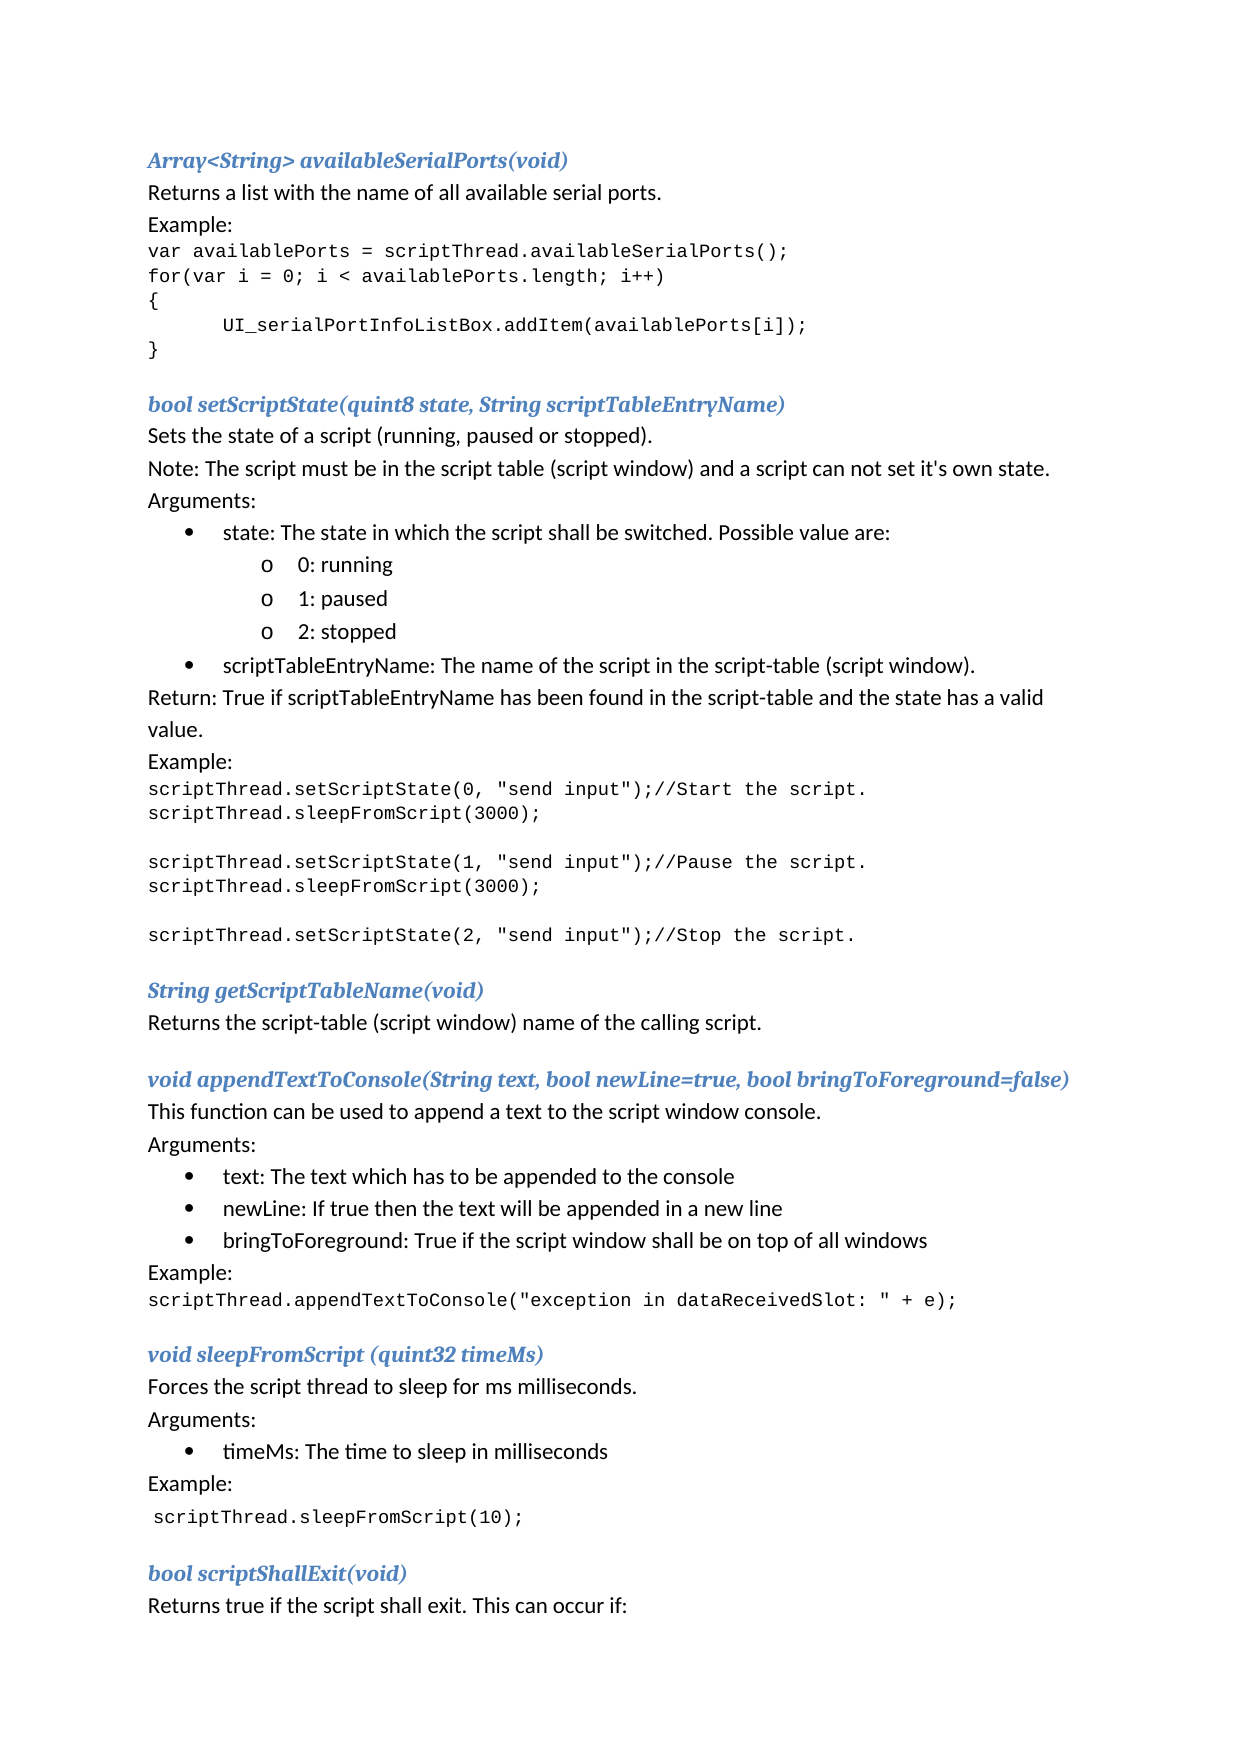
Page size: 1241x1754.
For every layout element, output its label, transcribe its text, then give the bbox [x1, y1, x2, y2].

list text: The text which has to be appended to the console [185, 1162, 1093, 1190]
list scriptTableEntryName: The name of the script in the script-table (script window). [185, 651, 1093, 679]
text Returns true if the script shall exit. This can occur if: [148, 1591, 1093, 1619]
subtitle Array<String> availableSerialPorts(void) [148, 148, 1093, 174]
text Example: [148, 747, 1093, 776]
subtitle String getScriptTableName(void) [148, 978, 1093, 1004]
text Note: The script must be in the script table (script window) and a script can not set it's own state. [148, 454, 1093, 482]
subtitle bool setScriptState(quint8 state, String scriptTableEntryName) [148, 391, 1093, 418]
list 0: running [260, 550, 1093, 579]
text } [148, 340, 1093, 361]
text scriptThread.sleepFromScript(3000); [148, 877, 1093, 898]
list timeMs: The time to sleep in milliseconds [185, 1437, 1093, 1465]
list newLine: If true then the text will be appended in a new line [185, 1194, 1093, 1222]
text Example: [148, 210, 1093, 238]
subtitle bool scriptShallExit(void) [148, 1561, 1093, 1587]
text scriptThread.appendTextToConsole("exception in dataReceivedSlot: " + e); [148, 1291, 1093, 1312]
subtitle void appendTextToConsole(String text, bool newLine=true, bool bringToForeground=false) [148, 1067, 1093, 1094]
list Return: True if scriptTableEntryName has been found in the script-table and the state has a valid value. [148, 683, 1093, 743]
text Sets the state of a script (running, paused or stopped). [148, 422, 1093, 449]
list state: The state in which the script shall be switched. Possible value are: [185, 518, 1093, 546]
text scriptThread.setScriptState(0, "send input");//Start the script. [148, 780, 1093, 801]
text { [148, 291, 1093, 312]
list 2: stopped [260, 617, 1093, 647]
text scriptThread.sleepFromScript(10); [148, 1501, 1093, 1529]
list 1: paused [260, 584, 1093, 613]
text Arguments: [148, 1405, 1093, 1433]
text Arguments: [148, 1130, 1093, 1158]
text Returns the script-table (script window) name of the calling script. [148, 1008, 1093, 1036]
subtitle void sleepFromScript (quint32 timeMs) [148, 1342, 1093, 1369]
text scriptThread.sleepFromScript(3000); [148, 804, 1093, 825]
text This function can be used to append a text to the script window console. [148, 1097, 1093, 1126]
text Returns a list with the name of all available serial ports. [148, 178, 1093, 206]
text Forces the script thread to sleep for ms milliseconds. [148, 1372, 1093, 1401]
list bringToForeground: True if the script window shall be on top of all windows [185, 1226, 1093, 1254]
text for(var i = 0; i < availablePorts.length; i++) [148, 267, 1093, 288]
text Example: [148, 1469, 1093, 1497]
text UI_serialPortInfoListBox.addItem(availablePorts[i]); [148, 315, 1093, 337]
text scriptThread.setScriptState(1, "send input");//Pause the script. [148, 853, 1093, 874]
text Example: [148, 1258, 1093, 1286]
text var availablePorts = scriptThread.availableSerialPorts(); [148, 242, 1093, 263]
text Arguments: [148, 486, 1093, 514]
text scriptThread.setScriptState(2, "send input");//Stop the script. [148, 926, 1093, 947]
